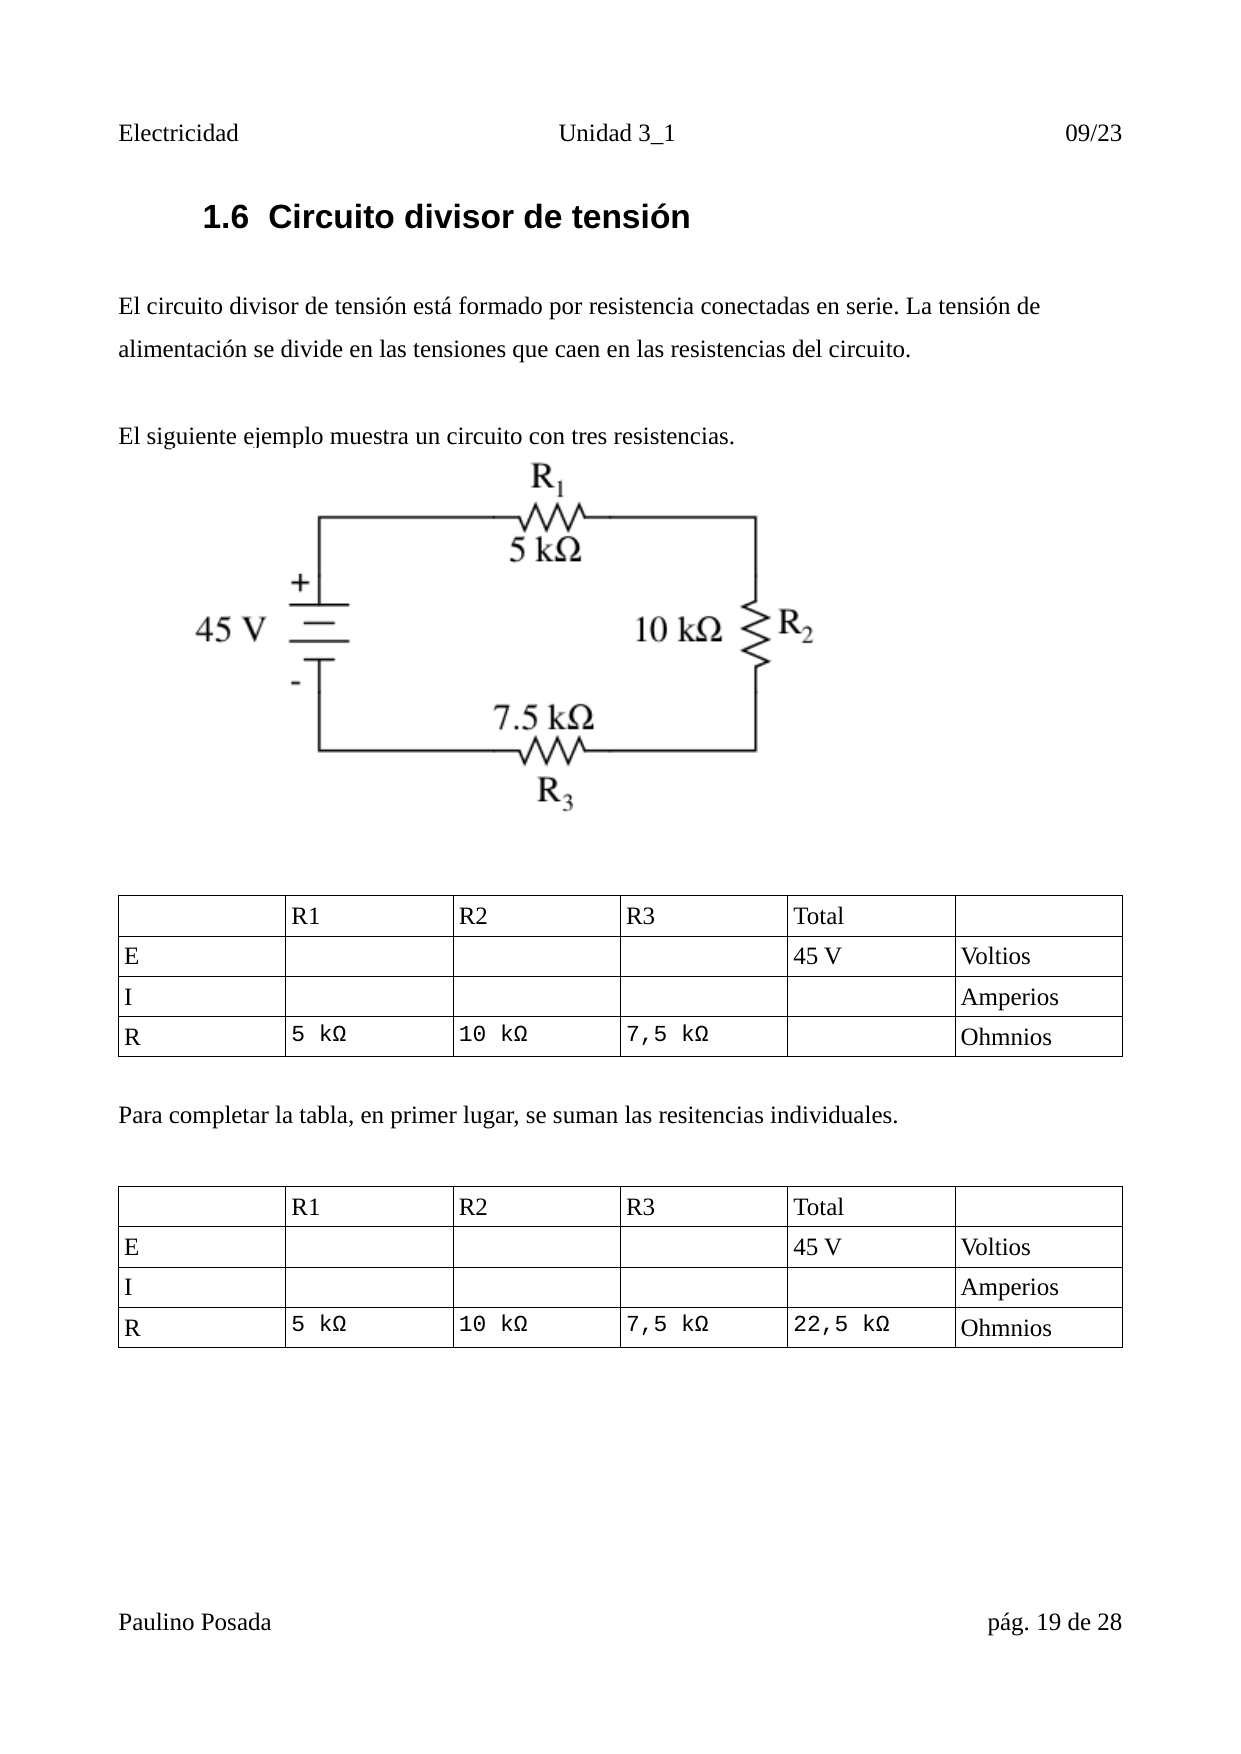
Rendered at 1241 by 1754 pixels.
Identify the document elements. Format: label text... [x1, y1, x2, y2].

table_cell 10 kΩ [454, 1017, 620, 1056]
table_cell I [119, 977, 285, 1016]
table_header [956, 896, 1122, 936]
table_cell [454, 977, 620, 1016]
table_cell 5 kΩ [286, 1308, 453, 1347]
table_cell Amperios [956, 977, 1122, 1016]
table_cell [788, 1268, 955, 1307]
table_cell E [119, 1227, 285, 1267]
text El siguiente ejemplo muestra un circuito con tres resistencias. [118, 421, 1122, 449]
table_header [119, 896, 285, 936]
table_header R1 [286, 896, 453, 936]
picture [171, 448, 833, 833]
table_cell Voltios [956, 1227, 1122, 1267]
table_header R3 [621, 896, 787, 936]
table_cell [454, 937, 620, 976]
table_cell [454, 1268, 620, 1307]
table_cell 22,5 kΩ [788, 1308, 955, 1347]
table_cell I [119, 1268, 285, 1307]
table_cell [621, 1227, 787, 1267]
table_cell Ohmnios [956, 1308, 1122, 1347]
text El circuito divisor de tensión está formado por resistencia conectadas en serie. La tensión de alimentación se divide en las tensiones que caen en las resistencias del circuito. [118, 291, 1122, 363]
table_header R3 [621, 1187, 787, 1226]
table_header R1 [286, 1187, 453, 1226]
table_header R2 [454, 896, 620, 936]
table_header [119, 1187, 285, 1226]
table_header [956, 1187, 1122, 1226]
table_header Total [788, 1187, 955, 1226]
table_cell R [119, 1308, 285, 1347]
table_cell 45 V [788, 937, 955, 976]
table_cell E [119, 937, 285, 976]
table_cell 7,5 kΩ [621, 1308, 787, 1347]
table_cell [286, 1227, 453, 1267]
table_cell [286, 937, 453, 976]
table_cell 7,5 kΩ [621, 1017, 787, 1056]
subtitle Circuito divisor de tensión [193, 197, 1122, 236]
table_cell [286, 1268, 453, 1307]
table_cell 5 kΩ [286, 1017, 453, 1056]
table_header R2 [454, 1187, 620, 1226]
table_cell R [119, 1017, 285, 1056]
table_cell 45 V [788, 1227, 955, 1267]
table_cell [286, 977, 453, 1016]
table_cell [621, 1268, 787, 1307]
text Para completar la tabla, en primer lugar, se suman las resitencias individuales. [118, 1100, 1122, 1128]
table_cell Voltios [956, 937, 1122, 976]
table_cell 10 kΩ [454, 1308, 620, 1347]
table_header Total [788, 896, 955, 936]
table_cell [621, 937, 787, 976]
table_cell [454, 1227, 620, 1267]
table_cell Amperios [956, 1268, 1122, 1307]
table_cell [788, 1017, 955, 1056]
table_cell [621, 977, 787, 1016]
table_cell Ohmnios [956, 1017, 1122, 1056]
table_cell [788, 977, 955, 1016]
